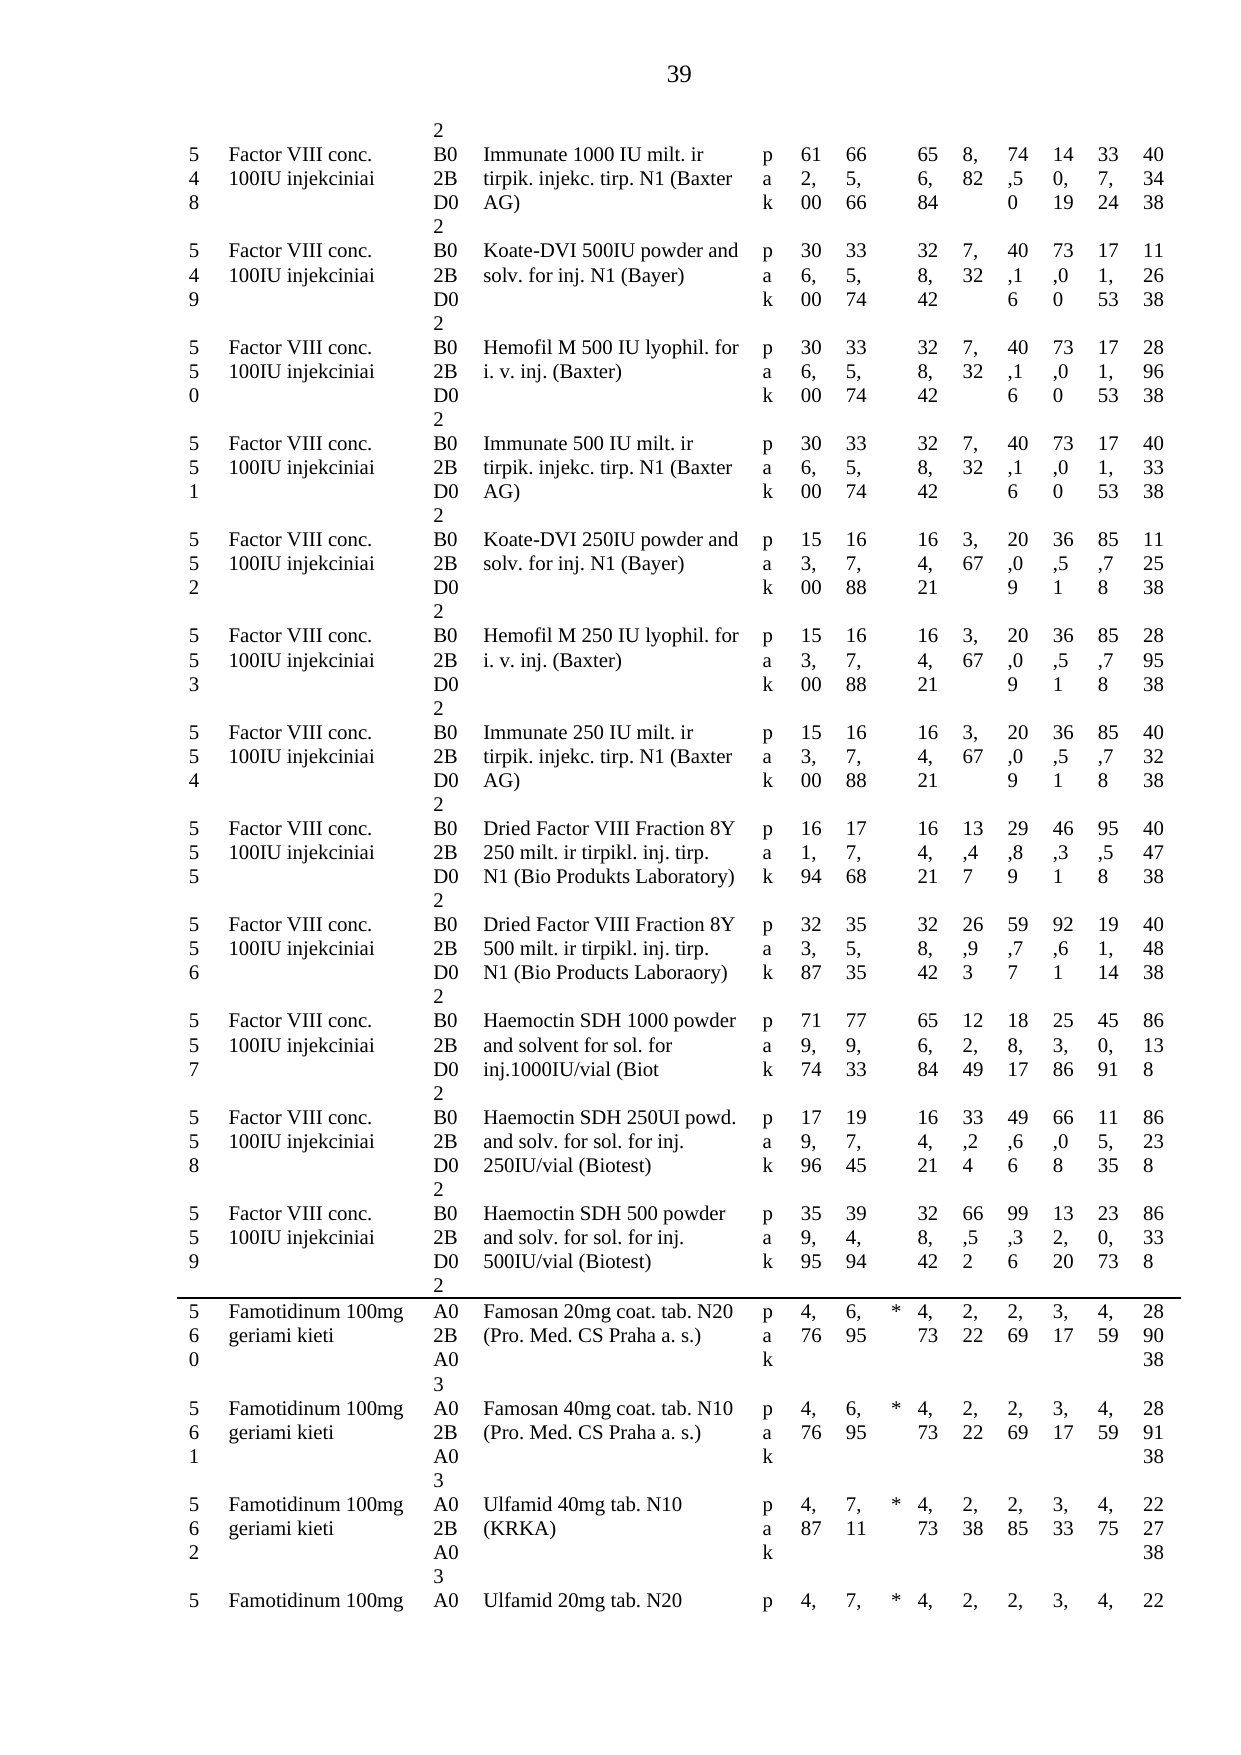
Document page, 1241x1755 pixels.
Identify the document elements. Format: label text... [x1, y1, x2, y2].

table_cell 20,09 [996, 720, 1041, 816]
table_cell 4,59 [1086, 1396, 1132, 1492]
table_cell 177,68 [834, 816, 879, 912]
table_cell 73,00 [1041, 431, 1086, 527]
table_cell 59,77 [996, 912, 1041, 1008]
table_cell 335,74 [834, 335, 879, 431]
table_cell 4,76 [789, 1299, 834, 1396]
table_cell 7,32 [951, 335, 996, 431]
table_cell Koate-DVI 250IU powder and solv. for inj. N1 (Bayer) [472, 527, 751, 623]
table_cell 562 [177, 1492, 217, 1588]
table_cell [880, 527, 906, 623]
table_cell Dried Factor VIII Fraction 8Y 250 milt. ir tirpikl. inj. tirp. N1 (Bio Produkts Laboratory) [472, 816, 751, 912]
table_cell 335,74 [834, 239, 879, 335]
table_cell 40,16 [996, 431, 1041, 527]
table_cell 2,22 [951, 1396, 996, 1492]
table_cell 3,67 [951, 624, 996, 720]
table_cell pak [751, 1009, 789, 1105]
table_cell [751, 118, 789, 142]
table_cell Factor VIII conc. 100IU injekciniai [217, 239, 422, 335]
table_cell 86238 [1132, 1105, 1181, 1201]
table_cell 550 [177, 335, 217, 431]
table_cell pak [751, 720, 789, 816]
table_cell Factor VIII conc. 100IU injekciniai [217, 720, 422, 816]
table_cell 33,24 [951, 1105, 996, 1201]
table_cell B02BD02 [422, 1201, 472, 1297]
table_cell Factor VIII conc. 100IU injekciniai [217, 431, 422, 527]
table_cell 355,35 [834, 912, 879, 1008]
table_cell B02BD02 [422, 335, 472, 431]
table_cell B02BD02 [422, 142, 472, 238]
table_cell [880, 118, 906, 142]
table_cell pak [751, 527, 789, 623]
table_cell Haemoctin SDH 500 powder and solv. for sol. for inj. 500IU/vial (Biotest) [472, 1201, 751, 1297]
table_cell 164,21 [906, 527, 951, 623]
table_cell B02BD02 [422, 624, 472, 720]
table_cell Famosan 20mg coat. tab. N20 (Pro. Med. CS Praha a. s.) [472, 1299, 751, 1396]
table_cell 20,09 [996, 624, 1041, 720]
table_cell Ulfamid 20mg tab. N20 [472, 1588, 751, 1614]
table_cell 73,00 [1041, 335, 1086, 431]
table_cell 665,66 [834, 142, 879, 238]
table_cell 328,42 [906, 431, 951, 527]
table_cell 85,78 [1086, 720, 1132, 816]
table_cell 161,94 [789, 816, 834, 912]
table_cell * [880, 1492, 906, 1588]
table_cell 2,38 [951, 1492, 996, 1588]
table_cell Famotidinum 100mg [217, 1588, 422, 1614]
table_cell 553 [177, 624, 217, 720]
table_cell [880, 912, 906, 1008]
table_cell 36,51 [1041, 624, 1086, 720]
table_cell [880, 624, 906, 720]
table_cell Dried Factor VIII Fraction 8Y 500 milt. ir tirpikl. inj. tirp. N1 (Bio Products Laboraory) [472, 912, 751, 1008]
table_cell 164,21 [906, 1105, 951, 1201]
table_cell [1132, 118, 1181, 142]
table_cell [472, 118, 751, 142]
table_cell 2 [422, 118, 472, 142]
table_cell pak [751, 1105, 789, 1201]
table_cell 656,84 [906, 142, 951, 238]
table_cell A02BA03 [422, 1299, 472, 1396]
table_cell 66,08 [1041, 1105, 1086, 1201]
table_cell 335,74 [834, 431, 879, 527]
table_cell 115,35 [1086, 1105, 1132, 1201]
table_cell [834, 118, 879, 142]
table_cell 4, [789, 1588, 834, 1614]
table_cell B02BD02 [422, 431, 472, 527]
table_cell 2, [996, 1588, 1041, 1614]
table_cell 3, [1041, 1588, 1086, 1614]
table_cell Factor VIII conc. 100IU injekciniai [217, 335, 422, 431]
table_cell 95,58 [1086, 816, 1132, 912]
table_cell 171,53 [1086, 431, 1132, 527]
table_cell Haemoctin SDH 1000 powder and solvent for sol. for inj.1000IU/vial (Biot [472, 1009, 751, 1105]
table_cell 6,95 [834, 1396, 879, 1492]
table_cell 92,61 [1041, 912, 1086, 1008]
table_cell Factor VIII conc. 100IU injekciniai [217, 912, 422, 1008]
table_cell 36,51 [1041, 527, 1086, 623]
table_cell [177, 118, 217, 142]
table_cell [951, 118, 996, 142]
table_cell pak [751, 1492, 789, 1588]
table_cell 164,21 [906, 624, 951, 720]
table_cell pak [751, 624, 789, 720]
table_cell 306,00 [789, 431, 834, 527]
table_cell B02BD02 [422, 1009, 472, 1105]
table_cell 86338 [1132, 1201, 1181, 1297]
table_cell Famotidinum 100mg geriami kieti [217, 1492, 422, 1588]
table_cell 2,69 [996, 1299, 1041, 1396]
table_cell 289138 [1132, 1396, 1181, 1492]
table_cell 171,53 [1086, 239, 1132, 335]
table_cell 222738 [1132, 1492, 1181, 1588]
table_cell 323,87 [789, 912, 834, 1008]
table_cell 99,36 [996, 1201, 1041, 1297]
table_cell 7, [834, 1588, 879, 1614]
table_cell 230,73 [1086, 1201, 1132, 1297]
table_cell 153,00 [789, 624, 834, 720]
table_cell 558 [177, 1105, 217, 1201]
table_cell [880, 1009, 906, 1105]
table_cell 328,42 [906, 239, 951, 335]
table_cell pak [751, 142, 789, 238]
table_cell Hemofil M 500 IU lyophil. for i. v. inj. (Baxter) [472, 335, 751, 431]
table_cell 404738 [1132, 816, 1181, 912]
table_cell 551 [177, 431, 217, 527]
table_cell Haemoctin SDH 250UI powd. and solv. for sol. for inj. 250IU/vial (Biotest) [472, 1105, 751, 1201]
table_cell pak [751, 1201, 789, 1297]
table_cell 8,82 [951, 142, 996, 238]
table_cell 112538 [1132, 527, 1181, 623]
table_cell 4,59 [1086, 1299, 1132, 1396]
table_cell B02BD02 [422, 816, 472, 912]
table_cell Factor VIII conc. 100IU injekciniai [217, 816, 422, 912]
table_cell 7,32 [951, 431, 996, 527]
table_cell [1086, 118, 1132, 142]
table_cell [906, 118, 951, 142]
table_cell pak [751, 1396, 789, 1492]
table_cell B02BD02 [422, 720, 472, 816]
table_cell Hemofil M 250 IU lyophil. for i. v. inj. (Baxter) [472, 624, 751, 720]
table_cell 7,32 [951, 239, 996, 335]
table_cell A02BA03 [422, 1492, 472, 1588]
table_cell 26,93 [951, 912, 996, 1008]
table_cell 85,78 [1086, 527, 1132, 623]
table_cell 191,14 [1086, 912, 1132, 1008]
table_cell 46,31 [1041, 816, 1086, 912]
table_cell 164,21 [906, 720, 951, 816]
table_cell [880, 1105, 906, 1201]
table_cell B02BD02 [422, 239, 472, 335]
table_cell 171,53 [1086, 335, 1132, 431]
table_cell 167,88 [834, 527, 879, 623]
table_cell Immunate 1000 IU milt. ir tirpik. injekc. tirp. N1 (Baxter AG) [472, 142, 751, 238]
table_cell pak [751, 816, 789, 912]
table_cell 73,00 [1041, 239, 1086, 335]
table_cell 188,17 [996, 1009, 1041, 1105]
table_cell 4,73 [906, 1299, 951, 1396]
table_cell 450,91 [1086, 1009, 1132, 1105]
table_cell 4,73 [906, 1492, 951, 1588]
table_cell B02BD02 [422, 912, 472, 1008]
table_cell 5 [177, 1588, 217, 1614]
table_cell 40,16 [996, 335, 1041, 431]
table_cell 29,89 [996, 816, 1041, 912]
table_cell 2,69 [996, 1396, 1041, 1492]
table_cell 153,00 [789, 720, 834, 816]
table_cell 656,84 [906, 1009, 951, 1105]
table_cell 403238 [1132, 720, 1181, 816]
table_cell 561 [177, 1396, 217, 1492]
table_cell 559 [177, 1201, 217, 1297]
table_cell 337,24 [1086, 142, 1132, 238]
table_cell 549 [177, 239, 217, 335]
table_cell 552 [177, 527, 217, 623]
table_cell 3,67 [951, 527, 996, 623]
table_cell [996, 118, 1041, 142]
table_cell 289038 [1132, 1299, 1181, 1396]
table_cell 359,95 [789, 1201, 834, 1297]
table_cell 2, [951, 1588, 996, 1614]
table_cell 289638 [1132, 335, 1181, 431]
table_cell pak [751, 431, 789, 527]
table_cell 4, [1086, 1588, 1132, 1614]
table_cell pak [751, 239, 789, 335]
table_cell [880, 816, 906, 912]
table_cell 4,87 [789, 1492, 834, 1588]
table_cell 140,19 [1041, 142, 1086, 238]
table_cell * [880, 1588, 906, 1614]
table_cell [880, 142, 906, 238]
table_cell 7,11 [834, 1492, 879, 1588]
table_cell p [751, 1588, 789, 1614]
table_cell 289538 [1132, 624, 1181, 720]
table_cell [880, 1201, 906, 1297]
table_cell 3,17 [1041, 1396, 1086, 1492]
table_cell pak [751, 335, 789, 431]
table_cell 132,20 [1041, 1201, 1086, 1297]
table_cell 612,00 [789, 142, 834, 238]
table_cell 404838 [1132, 912, 1181, 1008]
table_cell 86138 [1132, 1009, 1181, 1105]
table_cell 36,51 [1041, 720, 1086, 816]
table_cell [789, 118, 834, 142]
table_cell Factor VIII conc. 100IU injekciniai [217, 1009, 422, 1105]
table_cell pak [751, 1299, 789, 1396]
table_cell * [880, 1396, 906, 1492]
table_cell 4,76 [789, 1396, 834, 1492]
table_cell 2,85 [996, 1492, 1041, 1588]
table_cell 328,42 [906, 335, 951, 431]
table_cell 4, [906, 1588, 951, 1614]
table_cell 22 [1132, 1588, 1181, 1614]
table_cell Koate-DVI 500IU powder and solv. for inj. N1 (Bayer) [472, 239, 751, 335]
table_cell A02BA03 [422, 1396, 472, 1492]
table_cell [880, 335, 906, 431]
table_cell 403338 [1132, 431, 1181, 527]
table_cell [1041, 118, 1086, 142]
table_cell 403438 [1132, 142, 1181, 238]
table_cell Factor VIII conc. 100IU injekciniai [217, 142, 422, 238]
table_cell Factor VIII conc. 100IU injekciniai [217, 1105, 422, 1201]
table_cell 555 [177, 816, 217, 912]
table_cell [880, 431, 906, 527]
table_cell B02BD02 [422, 527, 472, 623]
table_cell 554 [177, 720, 217, 816]
table_cell 4,73 [906, 1396, 951, 1492]
table_cell Ulfamid 40mg tab. N10 (KRKA) [472, 1492, 751, 1588]
table_cell 560 [177, 1299, 217, 1396]
table_cell 3,17 [1041, 1299, 1086, 1396]
table_cell 3,33 [1041, 1492, 1086, 1588]
table_cell 548 [177, 142, 217, 238]
table_cell 306,00 [789, 239, 834, 335]
table_cell 13,47 [951, 816, 996, 912]
table_cell B02BD02 [422, 1105, 472, 1201]
table_cell * [880, 1299, 906, 1396]
table_cell Famotidinum 100mg geriami kieti [217, 1396, 422, 1492]
table_cell 2,22 [951, 1299, 996, 1396]
table_cell 328,42 [906, 1201, 951, 1297]
table_cell 40,16 [996, 239, 1041, 335]
table_cell Factor VIII conc. 100IU injekciniai [217, 1201, 422, 1297]
table_cell 66,52 [951, 1201, 996, 1297]
table_cell 112638 [1132, 239, 1181, 335]
table_cell 122,49 [951, 1009, 996, 1105]
table_cell [217, 118, 422, 142]
table_cell Famosan 40mg coat. tab. N10 (Pro. Med. CS Praha a. s.) [472, 1396, 751, 1492]
table_cell 3,67 [951, 720, 996, 816]
table_cell 164,21 [906, 816, 951, 912]
table_cell 557 [177, 1009, 217, 1105]
table_cell 74,50 [996, 142, 1041, 238]
table_cell Immunate 500 IU milt. ir tirpik. injekc. tirp. N1 (Baxter AG) [472, 431, 751, 527]
table_cell 253,86 [1041, 1009, 1086, 1105]
table_cell 167,88 [834, 720, 879, 816]
table_cell [880, 720, 906, 816]
table_cell 179,96 [789, 1105, 834, 1201]
table_cell 153,00 [789, 527, 834, 623]
table_cell 306,00 [789, 335, 834, 431]
table_cell 20,09 [996, 527, 1041, 623]
table_cell 394,94 [834, 1201, 879, 1297]
table_cell 167,88 [834, 624, 879, 720]
table_cell Factor VIII conc. 100IU injekciniai [217, 527, 422, 623]
table_cell 49,66 [996, 1105, 1041, 1201]
table_cell Famotidinum 100mg geriami kieti [217, 1299, 422, 1396]
table_cell 556 [177, 912, 217, 1008]
table_cell 85,78 [1086, 624, 1132, 720]
table_cell [880, 239, 906, 335]
table_cell 4,75 [1086, 1492, 1132, 1588]
table_cell 6,95 [834, 1299, 879, 1396]
table_cell 719,74 [789, 1009, 834, 1105]
table_cell pak [751, 912, 789, 1008]
table_cell 328,42 [906, 912, 951, 1008]
table_cell Immunate 250 IU milt. ir tirpik. injekc. tirp. N1 (Baxter AG) [472, 720, 751, 816]
table_cell 197,45 [834, 1105, 879, 1201]
table_cell Factor VIII conc. 100IU injekciniai [217, 624, 422, 720]
table_cell 779,33 [834, 1009, 879, 1105]
table_cell A0 [422, 1588, 472, 1614]
